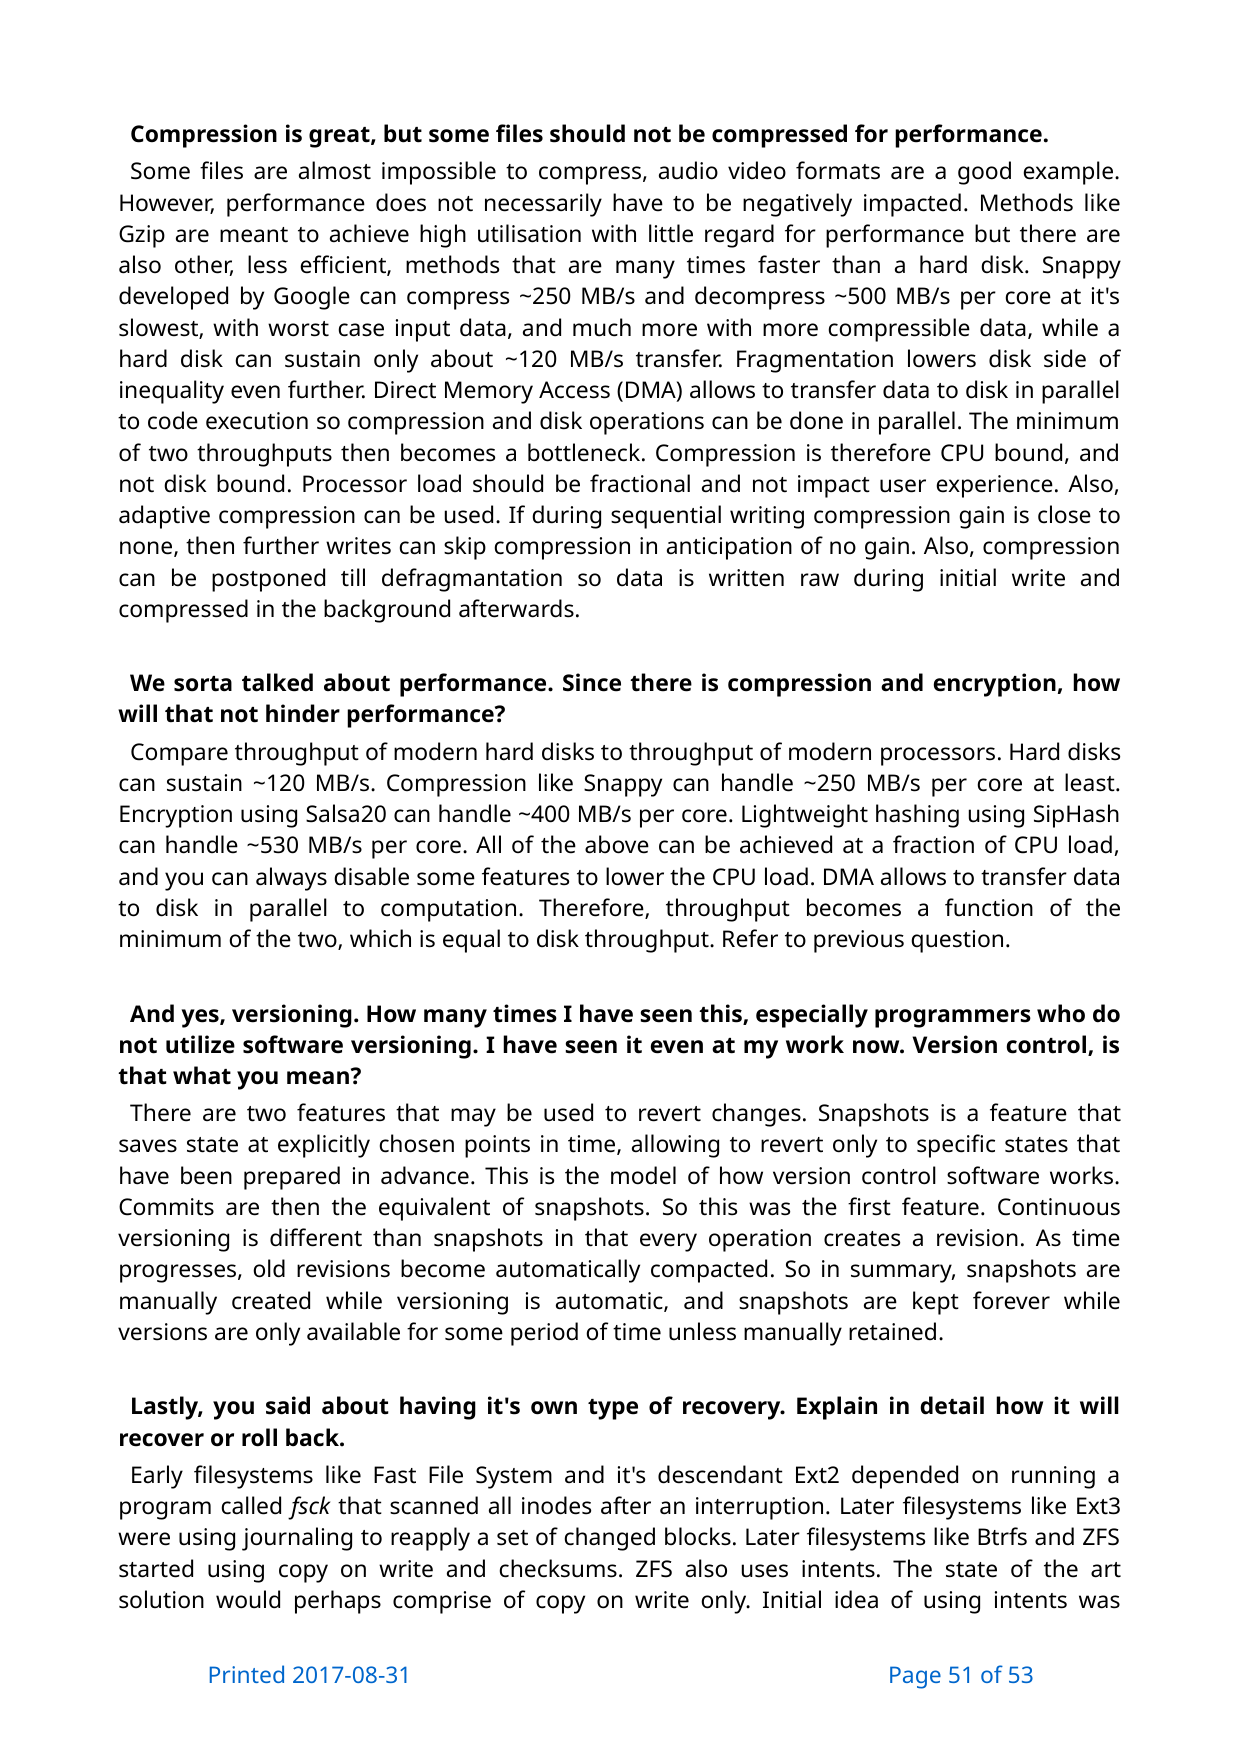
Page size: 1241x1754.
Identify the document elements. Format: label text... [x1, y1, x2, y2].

text There are two features that may be used to revert changes. Snapshots is a feature that saves state at explicitly chosen points in time, allowing to revert only to specific states that have been prepared in advance. This is the model of how version control software works. Commits are then the equivalent of snapshots. So this was the first feature. Continuous versioning is different than snapshots in that every operation creates a revision. As time progresses, old revisions become automatically compacted. So in summary, snapshots are manually created while versioning is automatic, and snapshots are kept forever while versions are only available for some period of time unless manually retained. [118, 1097, 1122, 1347]
text Compression is great, but some files should not be compressed for performance. [118, 118, 1122, 149]
text Lastly, you said about having it's own type of recovery. Explain in detail how it will recover or roll back. [118, 1390, 1122, 1453]
text Compare throughput of modern hard disks to throughput of modern processors. Hard disks can sustain ~120 MB/s. Compression like Snappy can handle ~250 MB/s per core at least. Encryption using Salsa20 can handle ~400 MB/s per core. Lightweight hashing using SipHash can handle ~530 MB/s per core. All of the above can be achieved at a fraction of CPU load, and you can always disable some features to lower the CPU load. DMA allows to transfer data to disk in parallel to computation. Therefore, throughput becomes a function of the minimum of the two, which is equal to disk throughput. Refer to previous question. [118, 736, 1122, 954]
text We sorta talked about performance. Since there is compression and encryption, how will that not hinder performance? [118, 667, 1122, 730]
text Early filesystems like Fast File System and it's descendant Ext2 depended on running a program called fsck that scanned all inodes after an interruption. Later filesystems like Ext3 were using journaling to reapply a set of changed blocks. Later filesystems like Btrfs and ZFS started using copy on write and checksums. ZFS also uses intents. The state of the art solution would perhaps comprise of copy on write only. Initial idea of using intents was [118, 1459, 1122, 1615]
text Some files are almost impossible to compress, audio video formats are a good example. However, performance does not necessarily have to be negatively impacted. Methods like Gzip are meant to achieve high utilisation with little regard for performance but there are also other, less efficient, methods that are many times faster than a hard disk. Snappy developed by Google can compress ~250 MB/s and decompress ~500 MB/s per core at it's slowest, with worst case input data, and much more with more compressible data, while a hard disk can sustain only about ~120 MB/s transfer. Fragmentation lowers disk side of inequality even further. Direct Memory Access (DMA) allows to transfer data to disk in parallel to code execution so compression and disk operations can be done in parallel. The minimum of two throughputs then becomes a bottleneck. Compression is therefore CPU bound, and not disk bound. Processor load should be fractional and not impact user experience. Also, adaptive compression can be used. If during sequential writing compression gain is close to none, then further writes can skip compression in anticipation of no gain. Also, compression can be postponed till defragmantation so data is written raw during initial write and compressed in the background afterwards. [118, 155, 1122, 624]
text And yes, versioning. How many times I have seen this, especially programmers who do not utilize software versioning. I have seen it even at my work now. Version control, is that what you mean? [118, 997, 1122, 1091]
